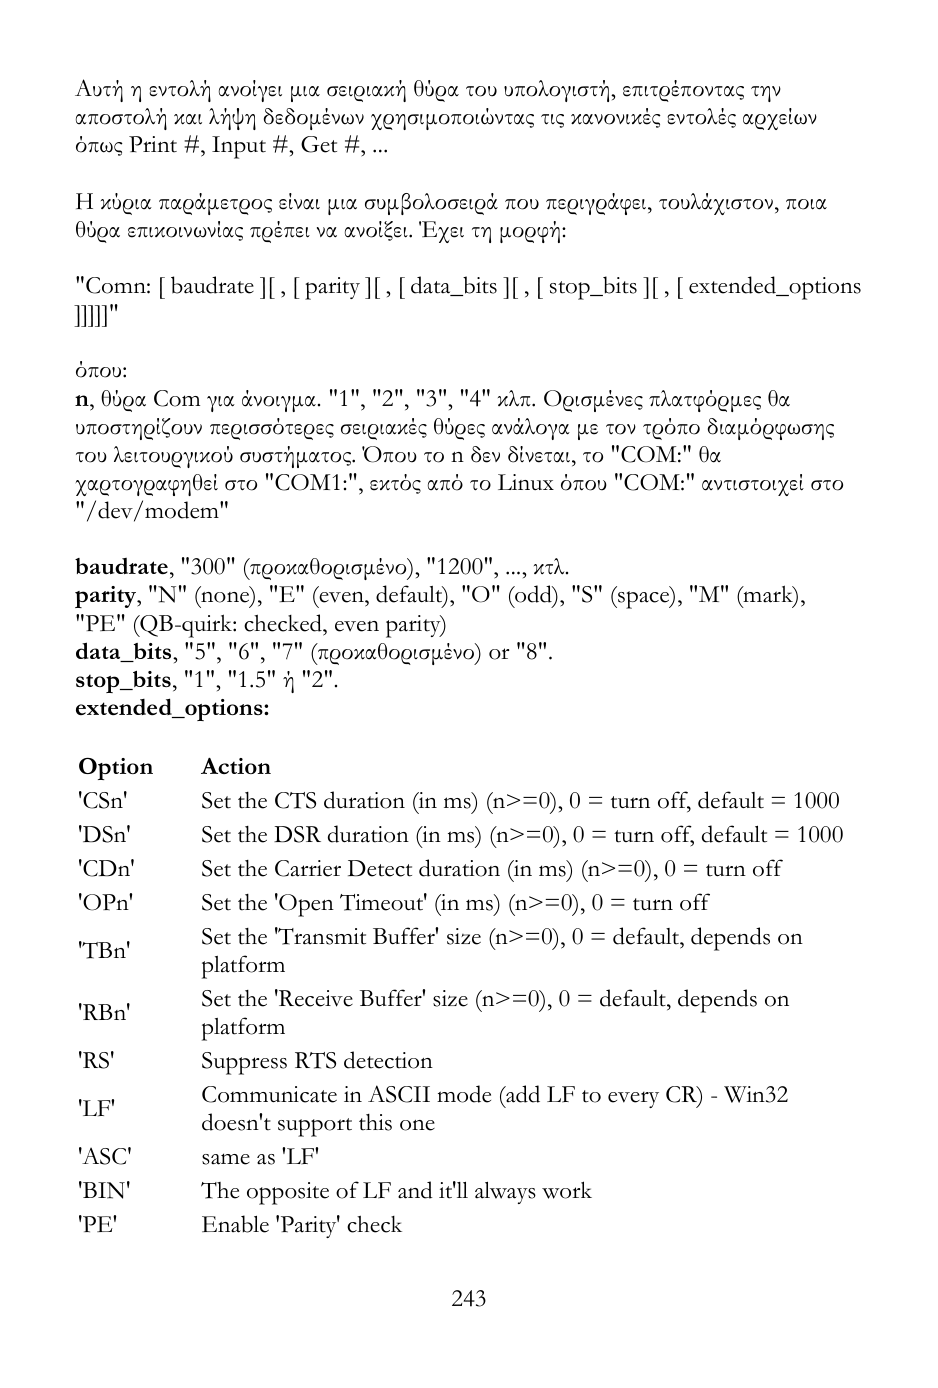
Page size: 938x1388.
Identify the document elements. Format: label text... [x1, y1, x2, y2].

table_cell 'DSn' [75, 818, 198, 852]
text όπου: [75, 356, 862, 384]
text "Comn: [ baudrate ][ , [ parity ][ , [ data_bits ][ , [ stop_bits ][ , [ extended_options ]]]]]" [75, 272, 862, 328]
table_cell 'CSn' [75, 784, 198, 818]
table_cell 'RBn' [75, 982, 198, 1044]
table_cell Set the CTS duration (in ms) (n>=0), 0 = turn off, default = 1000 [198, 784, 863, 818]
text extended_options: [75, 694, 862, 722]
table_cell 'RS' [75, 1044, 198, 1078]
text Αυτή η εντολή ανοίγει μια σειριακή θύρα του υπολογιστή, επιτρέποντας την αποστολή και λήψη δεδομένων χρησιμοποιώντας τις κανονικές εντολές αρχείων όπως Print #, Input #, Get #, ... [75, 75, 862, 159]
table_cell 'OPn' [75, 886, 198, 920]
table_cell 'ASC' [75, 1140, 198, 1174]
table_header Option [75, 750, 198, 784]
table_cell Set the 'Open Timeout' (in ms) (n>=0), 0 = turn off [198, 886, 863, 920]
table_cell Set the DSR duration (in ms) (n>=0), 0 = turn off, default = 1000 [198, 818, 863, 852]
text Η κύρια παράμετρος είναι μια συμβολοσειρά που περιγράφει, τουλάχιστον, ποια θύρα επικοινωνίας πρέπει να ανοίξει. Έχει τη μορφή: [75, 187, 862, 244]
table_cell Communicate in ASCII mode (add LF to every CR) - Win32 doesn't support this one [198, 1078, 863, 1140]
table_cell 'CDn' [75, 852, 198, 886]
text stop_bits, "1", "1.5" ή "2". [75, 666, 862, 694]
text parity, "N" (none), "E" (even, default), "O" (odd), "S" (space), "M" (mark), "PE" (QB-quirk: checked, even parity) [75, 581, 862, 637]
table_cell same as 'LF' [198, 1140, 863, 1174]
table_cell Set the 'Transmit Buffer' size (n>=0), 0 = default, depends on platform [198, 920, 863, 982]
table_cell Enable 'Parity' check [198, 1208, 863, 1242]
table_cell Set the Carrier Detect duration (in ms) (n>=0), 0 = turn off [198, 852, 863, 886]
table_cell 'LF' [75, 1078, 198, 1140]
table_cell The opposite of LF and it'll always work [198, 1174, 863, 1208]
table_cell 'PE' [75, 1208, 198, 1242]
text baudrate, "300" (προκαθορισμένο), "1200", ..., κτλ. [75, 553, 862, 581]
table_cell Set the 'Receive Buffer' size (n>=0), 0 = default, depends on platform [198, 982, 863, 1044]
text data_bits, "5", "6", "7" (προκαθορισμένο) or "8". [75, 637, 862, 666]
table_cell 'TBn' [75, 920, 198, 982]
text n, θύρα Com για άνοιγμα. "1", "2", "3", "4" κλπ. Ορισμένες πλατφόρμες θα υποστηρίζουν περισσότερες σειριακές θύρες ανάλογα με τον τρόπο διαμόρφωσης του λειτουργικού συστήματος. Όπου το n δεν δίνεται, το "COM:" θα χαρτογραφηθεί στο "COM1:", εκτός από το Linux όπου "COM:" αντιστοιχεί στο "/dev/modem" [75, 384, 862, 525]
table_cell 'BIN' [75, 1174, 198, 1208]
table_cell Suppress RTS detection [198, 1044, 863, 1078]
table_header Action [198, 750, 863, 784]
